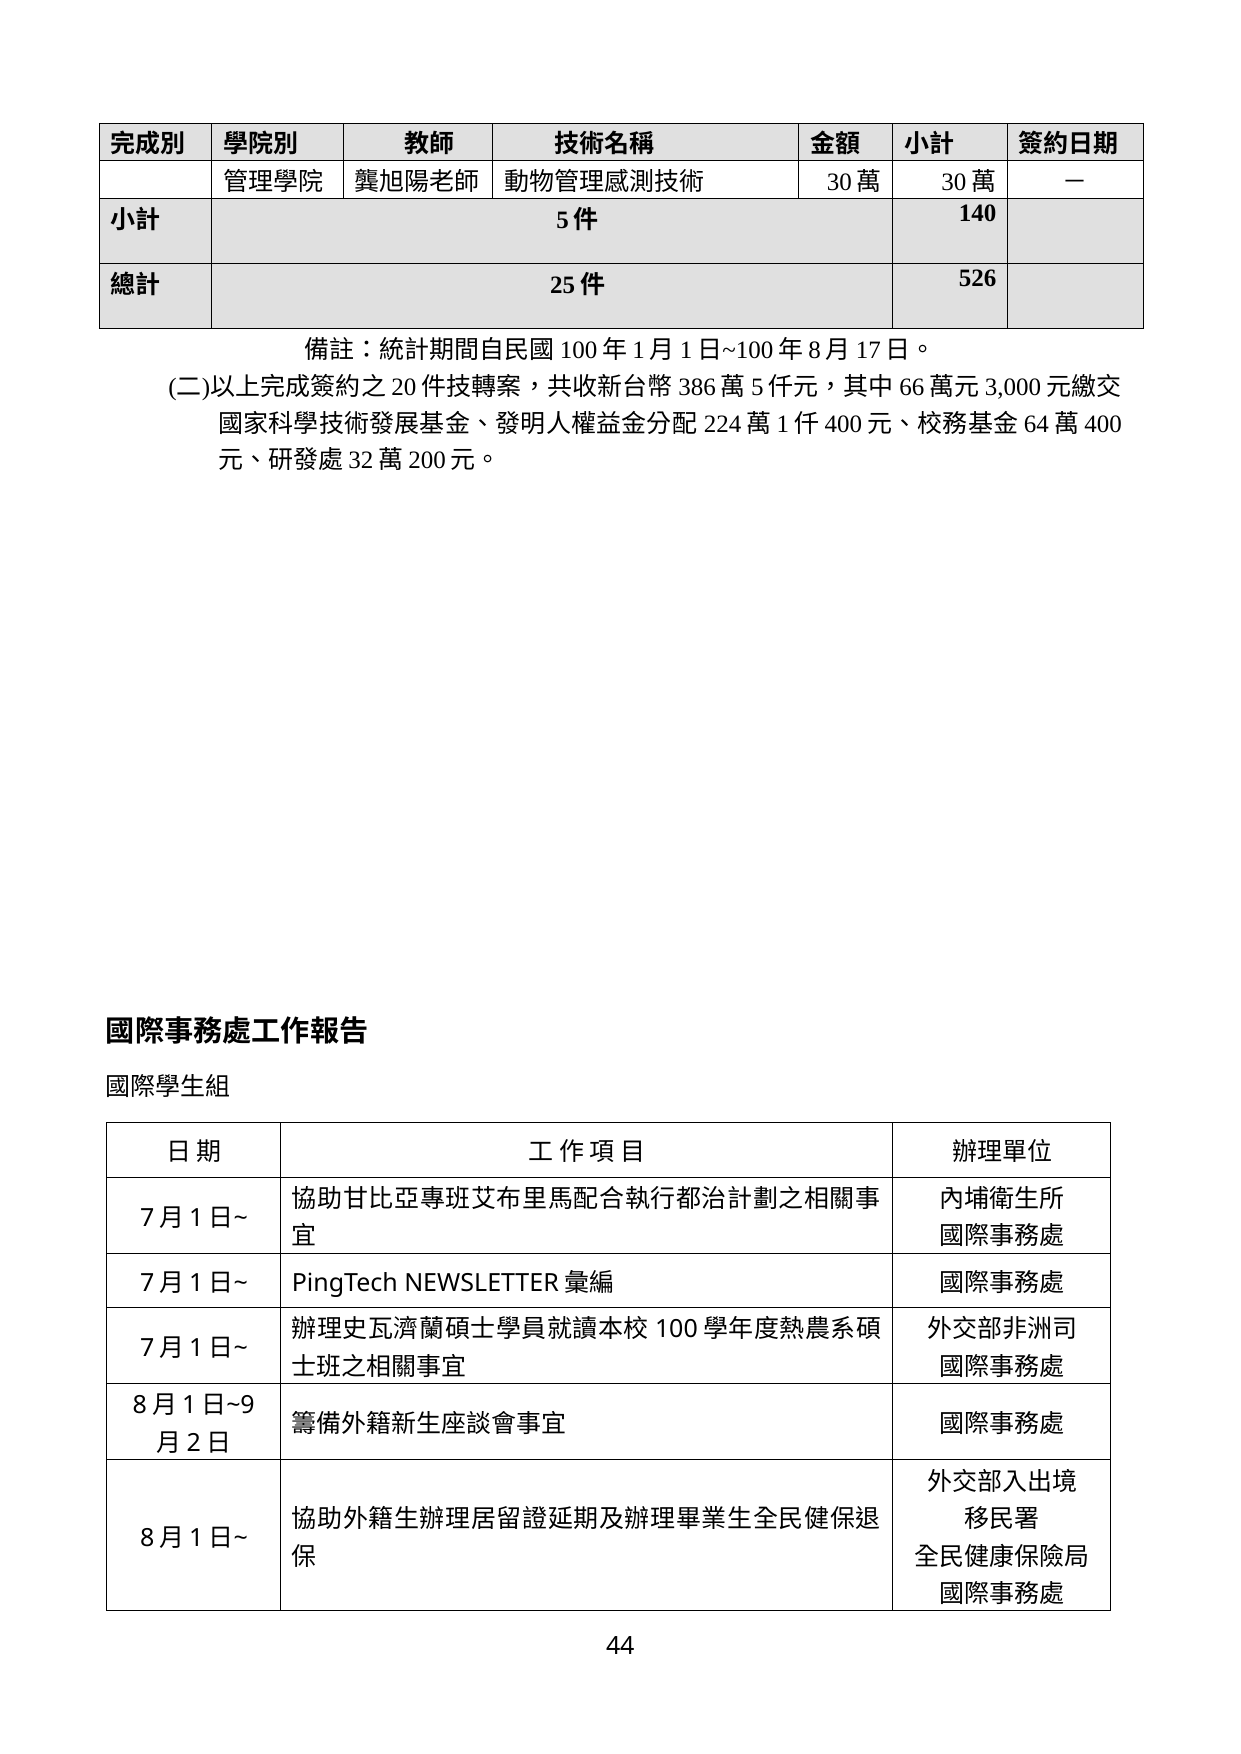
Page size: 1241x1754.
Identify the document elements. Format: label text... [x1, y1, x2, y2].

table_cell 8月1日~ [107, 1460, 280, 1610]
table_header 辦理單位 [893, 1123, 1110, 1177]
table_header 金額 [799, 124, 892, 160]
table_cell PingTech NEWSLETTER彙編 [281, 1254, 892, 1307]
table_cell 內埔衛生所 國際事務處 [893, 1178, 1110, 1253]
table_cell 協助外籍生辦理居留證延期及辦理畢業生全民健保退保 [281, 1460, 892, 1610]
table_cell 動物管理感測技術 [493, 161, 798, 198]
table_cell 30萬 [799, 161, 892, 198]
table_cell 25件 [212, 264, 892, 328]
table_header 技術名稱 [493, 124, 798, 160]
table_cell － [1008, 161, 1143, 198]
table_cell 30萬 [893, 161, 1007, 198]
table_header 學院別 [212, 124, 343, 160]
table_cell 協助甘比亞專班艾布里馬配合執行都治計劃之相關事宜 [281, 1178, 892, 1253]
table_cell [100, 161, 211, 198]
table_header 教師 [344, 124, 492, 160]
table_cell 外交部入出境 移民署 全民健康保險局 國際事務處 [893, 1460, 1110, 1610]
text 備註：統計期間自民國100年1月1日~100年8月17日。 [118, 329, 1122, 367]
table_cell 籌備外籍新生座談會事宜 [281, 1384, 892, 1459]
table_cell 140萬 [893, 199, 1007, 263]
table_cell 辦理史瓦濟蘭碩士學員就讀本校100學年度熱農系碩士班之相關事宜 [281, 1308, 892, 1383]
table_header 小計 [893, 124, 1007, 160]
table_cell 526.5萬 [893, 264, 1007, 328]
table_cell 總計 [100, 264, 211, 328]
table_header 完成別 [100, 124, 211, 160]
text 國際事務處工作報告 [106, 991, 1122, 1066]
table_cell 7月1日~ [107, 1308, 280, 1383]
table_cell 小計 [100, 199, 211, 263]
table_header 工 作 項 目 [281, 1123, 892, 1177]
table_header 簽約日期 [1008, 124, 1143, 160]
table_cell 7月1日~ [107, 1254, 280, 1307]
table_cell 8月1日~9月2日 [107, 1384, 280, 1459]
table_cell 外交部非洲司 國際事務處 [893, 1308, 1110, 1383]
table_cell [1008, 199, 1143, 263]
table_header 日 期 [107, 1123, 280, 1177]
table_cell [1008, 264, 1143, 328]
table_cell 管理學院 [212, 161, 343, 198]
table_cell 國際事務處 [893, 1254, 1110, 1307]
table_cell 7月1日~ [107, 1178, 280, 1253]
table_cell 龔旭陽老師 [344, 161, 492, 198]
table_cell 國際事務處 [893, 1384, 1110, 1459]
table_cell 5件 [212, 199, 892, 263]
text 國際學生組 [106, 1066, 1122, 1103]
text (二)以上完成簽約之20件技轉案，共收新台幣386萬5仟元，其中66萬元3,000元繳交國家科學技術發展基金、發明人權益金分配224萬1仟400元、校務基金64萬400元、研發處32萬200元。 [168, 367, 1122, 476]
